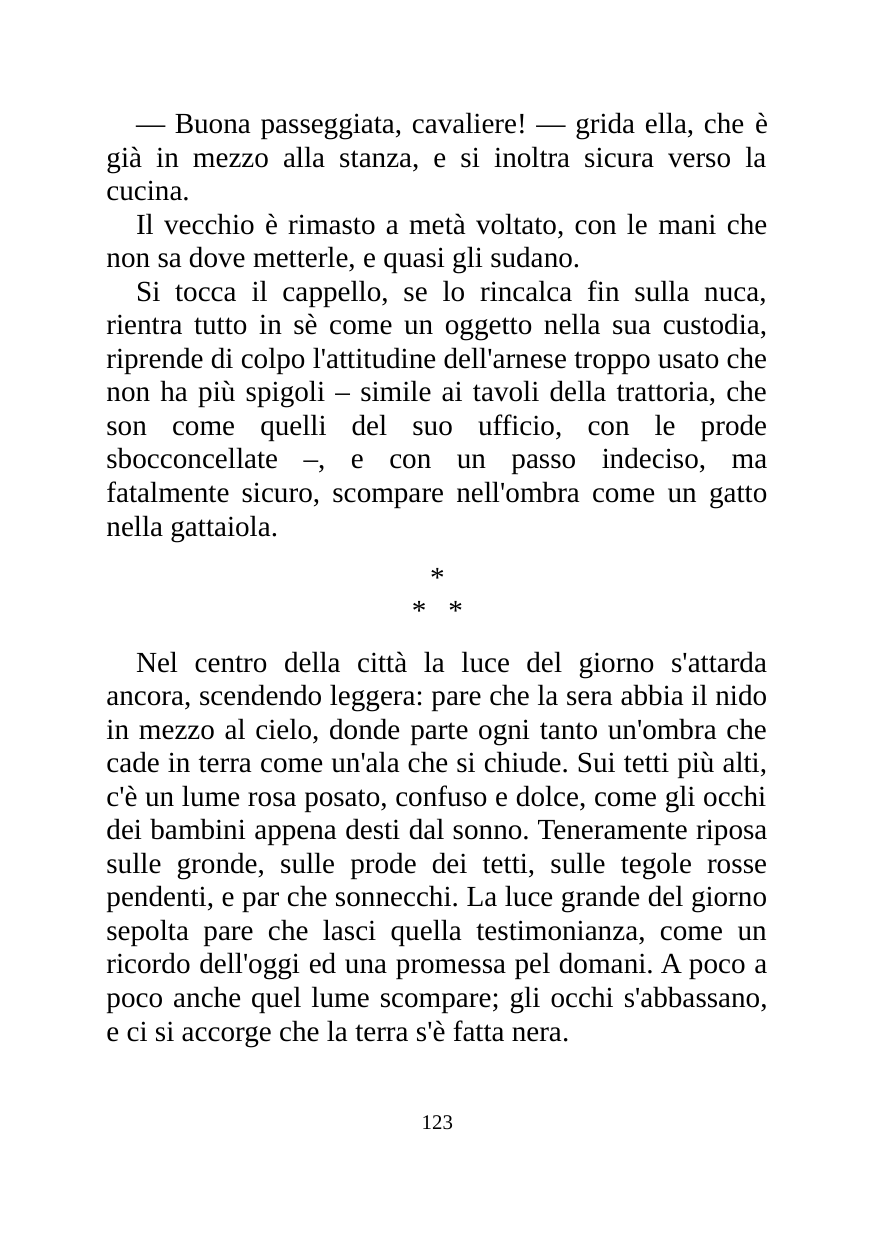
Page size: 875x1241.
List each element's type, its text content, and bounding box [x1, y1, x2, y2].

text — Buona passeggiata, cavaliere! — grida ella, che è già in mezzo alla stanza, e si inoltra sicura verso la cucina. [106, 106, 768, 207]
text Il vecchio è rimasto a metà voltato, con le mani che non sa dove metterle, e quasi gli sudano. [106, 207, 768, 274]
text Nel centro della città la luce del giorno s'attarda ancora, scendendo leggera: pare che la sera abbia il nido in mezzo al cielo, donde parte ogni tanto un'ombra che cade in terra come un'ala che si chiude. Sui tetti più alti, c'è un lume rosa posato, confuso e dolce, come gli occhi dei bambini appena desti dal sonno. Teneramente riposa sulle gronde, sulle prode dei tetti, sulle tegole rosse pendenti, e par che sonnecchi. La luce grande del giorno sepolta pare che lasci quella testimonianza, come un ricordo dell'oggi ed una promessa pel domani. A poco a poco anche quel lume scompare; gli occhi s'abbassano, e ci si accorge che la terra s'è fatta nera. [106, 645, 768, 1047]
text * * * [106, 560, 768, 627]
text Si tocca il cappello, se lo rincalca fin sulla nuca, rientra tutto in sè come un oggetto nella sua custodia, riprende di colpo l'attitudine dell'arnese troppo usato che non ha più spigoli – simile ai tavoli della trattoria, che son come quelli del suo ufficio, con le prode sbocconcellate –, e con un passo indeciso, ma fatalmente sicuro, scompare nell'ombra come un gatto nella gattaiola. [106, 274, 768, 542]
